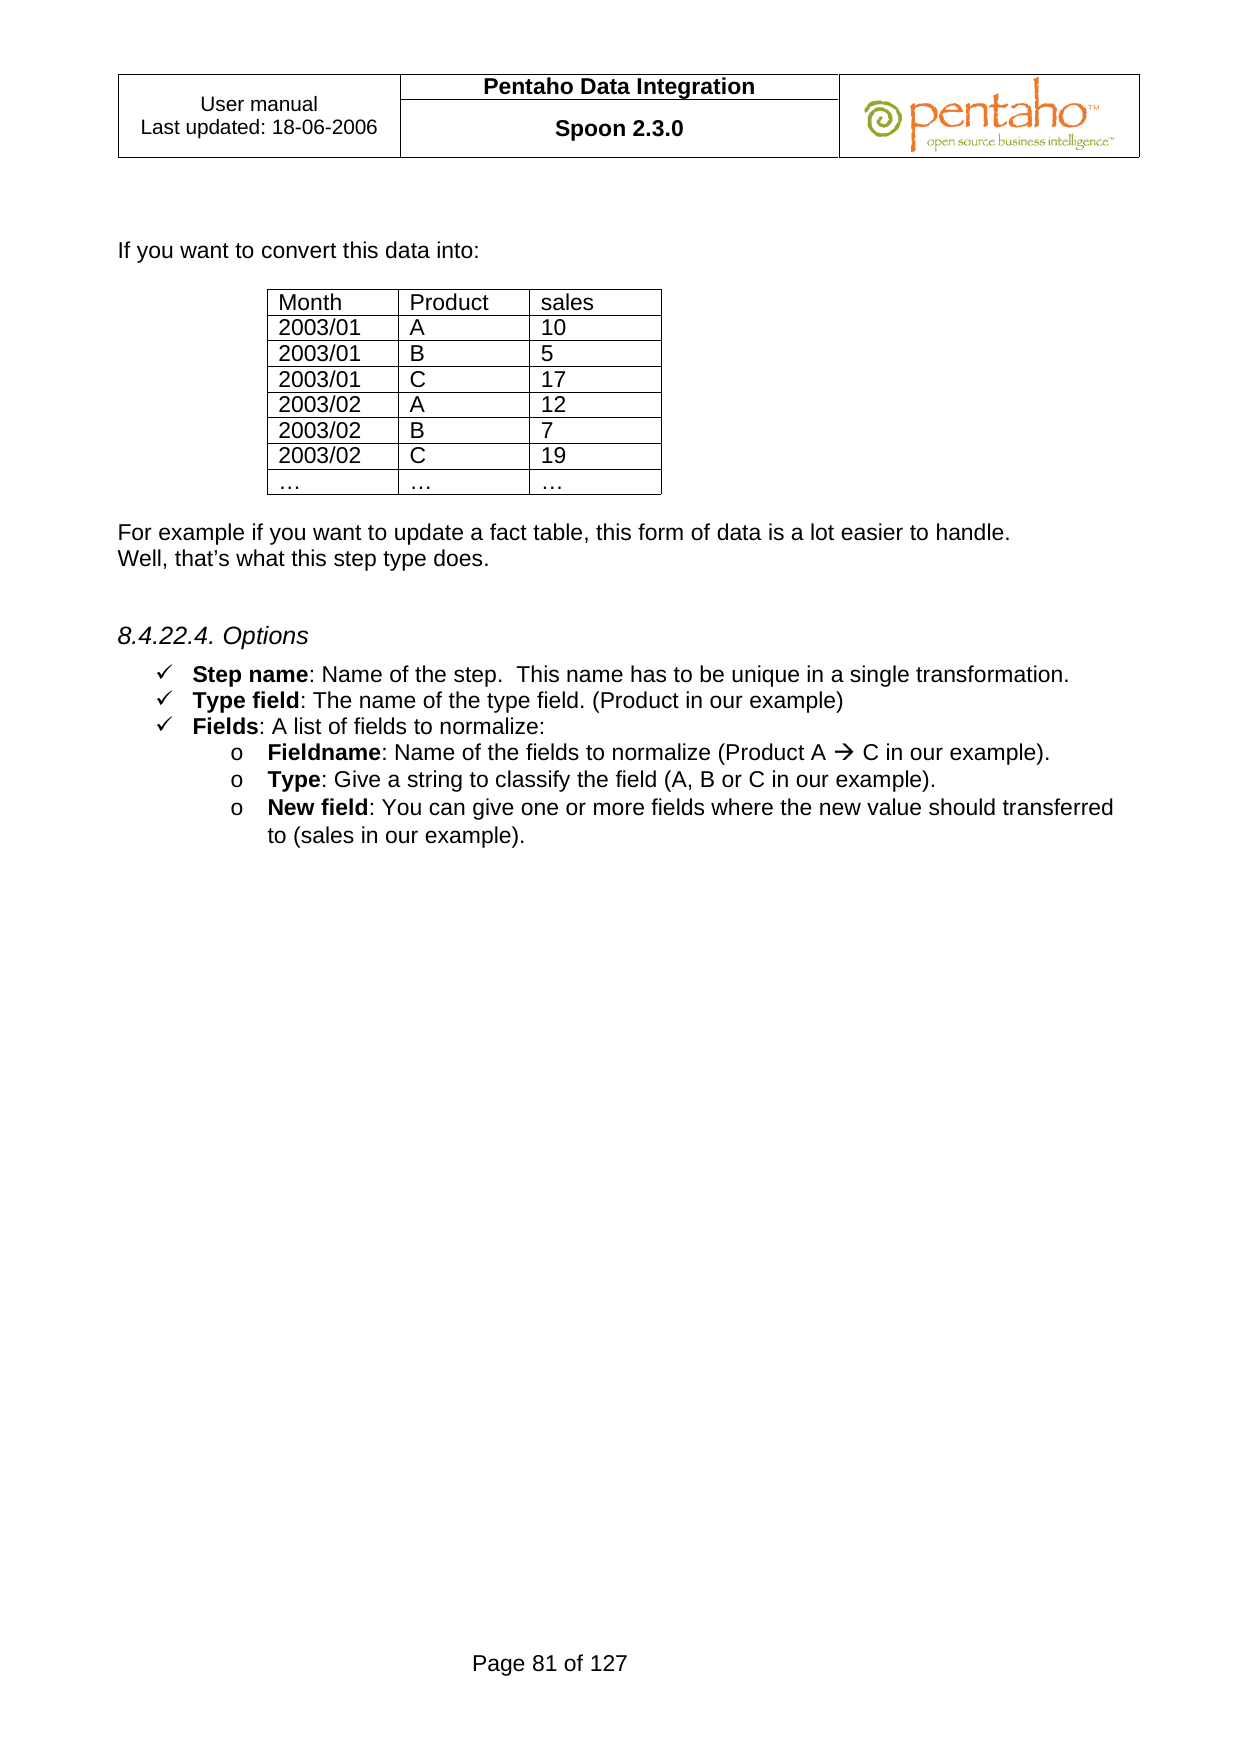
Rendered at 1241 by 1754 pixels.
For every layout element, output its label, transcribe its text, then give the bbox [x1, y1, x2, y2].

table_cell 2003/02 [268, 444, 398, 469]
list New field: You can give one or more fields where the new value should transferred to (sales in our example). [230, 794, 1137, 848]
table_cell 2003/01 [268, 316, 398, 340]
list Type: Give a string to classify the field (A, B or C in our example). [230, 767, 1137, 794]
table_cell 12 [530, 393, 661, 417]
table_cell … [268, 470, 398, 494]
table_cell 7 [530, 418, 661, 443]
table_cell C [399, 444, 529, 469]
table_cell 2003/02 [268, 393, 398, 417]
table_cell 2003/01 [268, 367, 398, 392]
table_cell 2003/01 [268, 341, 398, 366]
table_cell 19 [530, 444, 661, 469]
list Fieldname: Name of the fields to normalize (Product A  C in our example). [230, 739, 1137, 767]
table_cell A [399, 316, 529, 340]
text If you want to convert this data into: [117, 238, 1137, 264]
table_header Month [268, 290, 398, 315]
table_header sales [530, 290, 661, 315]
table_cell … [399, 470, 529, 494]
text Well, that’s what this step type does. [117, 545, 1137, 571]
table_cell 5 [530, 341, 661, 366]
table_cell B [399, 341, 529, 366]
table_cell B [399, 418, 529, 443]
table_cell … [530, 470, 661, 494]
text For example if you want to update a fact table, this form of data is a lot easier to handle. [117, 520, 1137, 545]
list Step name: Name of the step. This name has to be unique in a single transformation. [155, 662, 1137, 688]
list Type field: The name of the type field. (Product in our example) [155, 688, 1137, 713]
table_cell 10 [530, 316, 661, 340]
table_cell 17 [530, 367, 661, 392]
table_cell 2003/02 [268, 418, 398, 443]
table_cell C [399, 367, 529, 392]
table_cell A [399, 393, 529, 417]
subtitle Options [117, 621, 1137, 649]
table_header Product [399, 290, 529, 315]
list Fields: A list of fields to normalize: [155, 713, 1137, 739]
